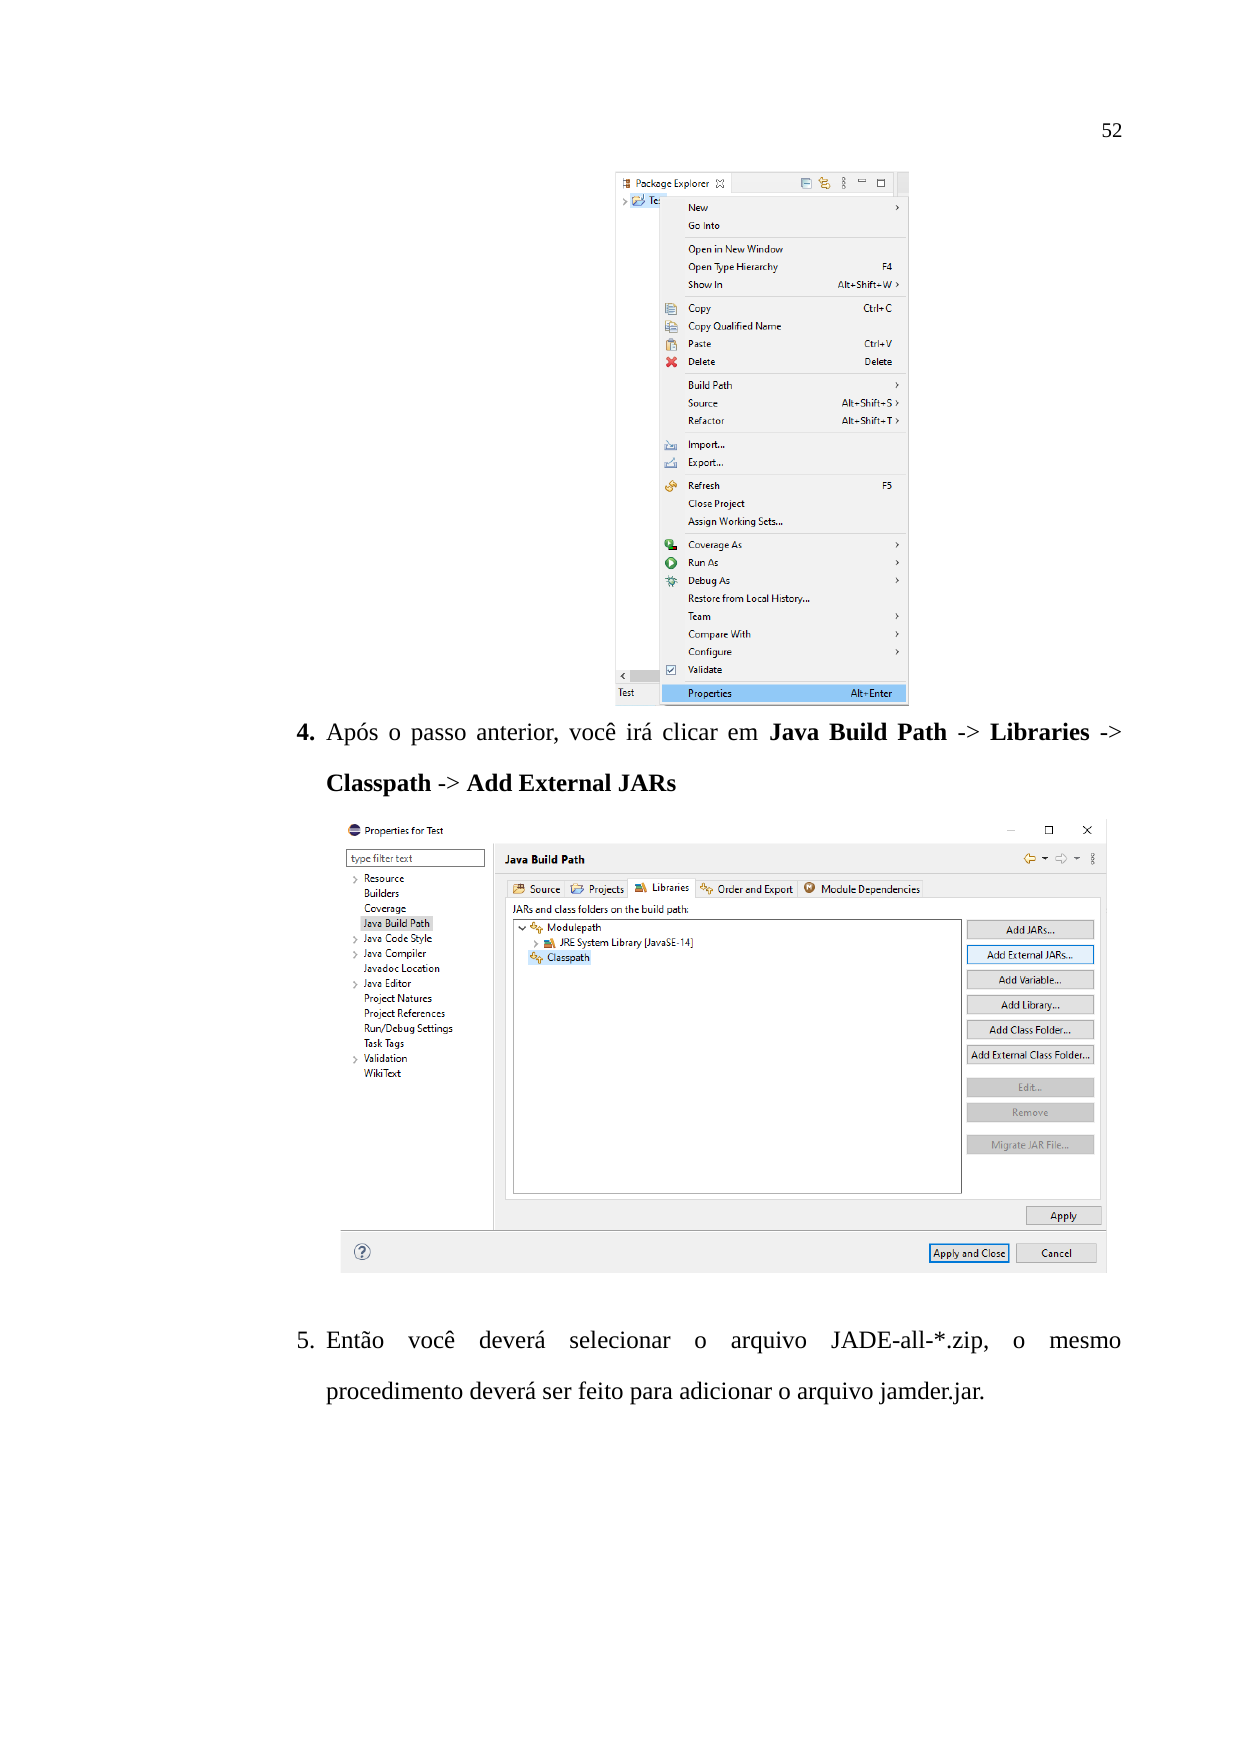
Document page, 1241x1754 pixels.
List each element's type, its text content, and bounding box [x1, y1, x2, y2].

picture [340, 819, 1107, 1273]
list Após o passo anterior, você irá clicar em Java Build Path -> Libraries -> Classpath -> Add External JARs [296, 717, 1122, 797]
picture [615, 171, 909, 706]
list Então você deverá selecionar o arquivo JADE-all-*.zip, o mesmo procedimento deverá ser feito para adicionar o arquivo jamder.jar. [296, 1325, 1122, 1405]
